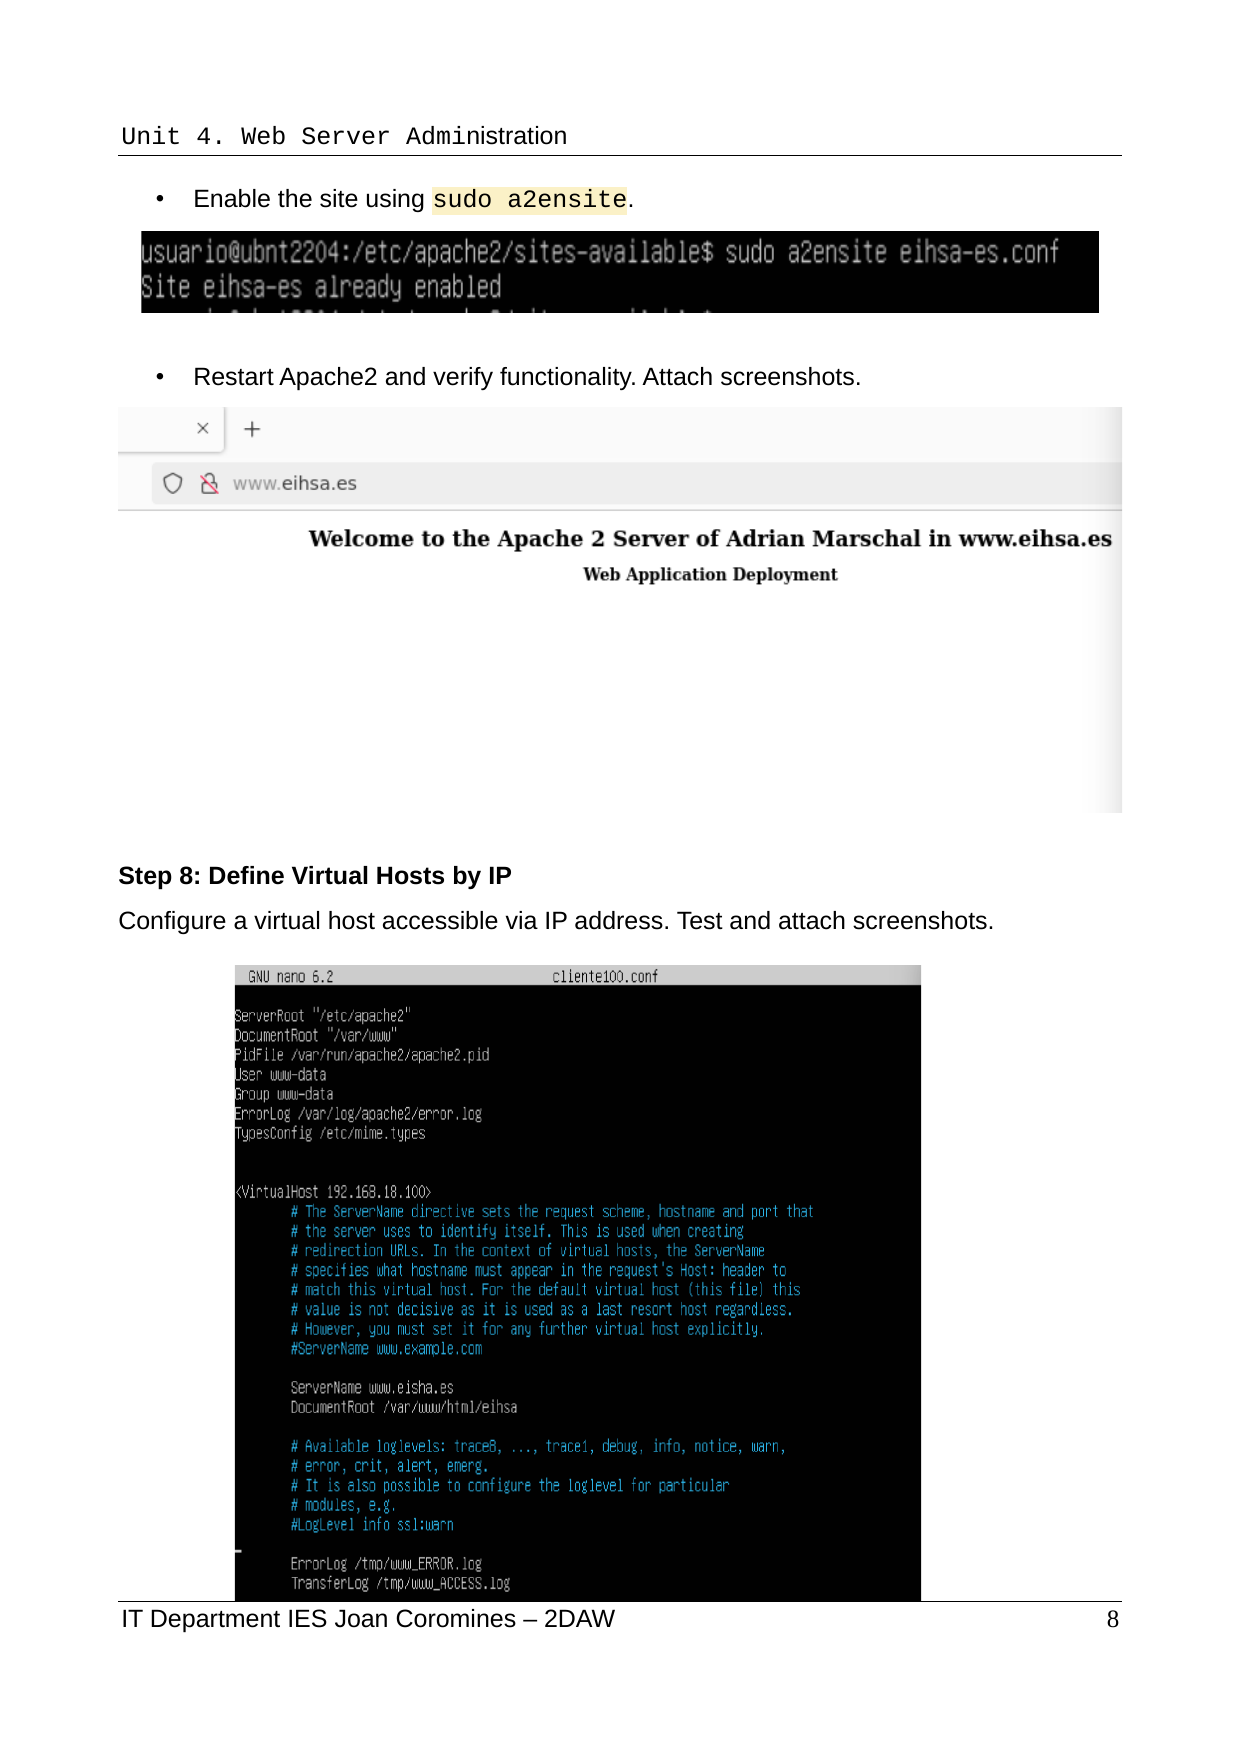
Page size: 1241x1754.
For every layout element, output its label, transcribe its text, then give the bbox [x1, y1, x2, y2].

text Configure a virtual host accessible via IP address. Test and attach screenshots. [118, 906, 1122, 935]
list Restart Apache2 and verify functionality. Attach screenshots. [156, 362, 1122, 391]
picture [141, 231, 1099, 313]
picture [118, 407, 1123, 813]
list Enable the site using sudo a2ensite. [156, 184, 1122, 215]
picture [234, 965, 922, 1601]
text Step 8: Define Virtual Hosts by IP [118, 861, 1122, 890]
